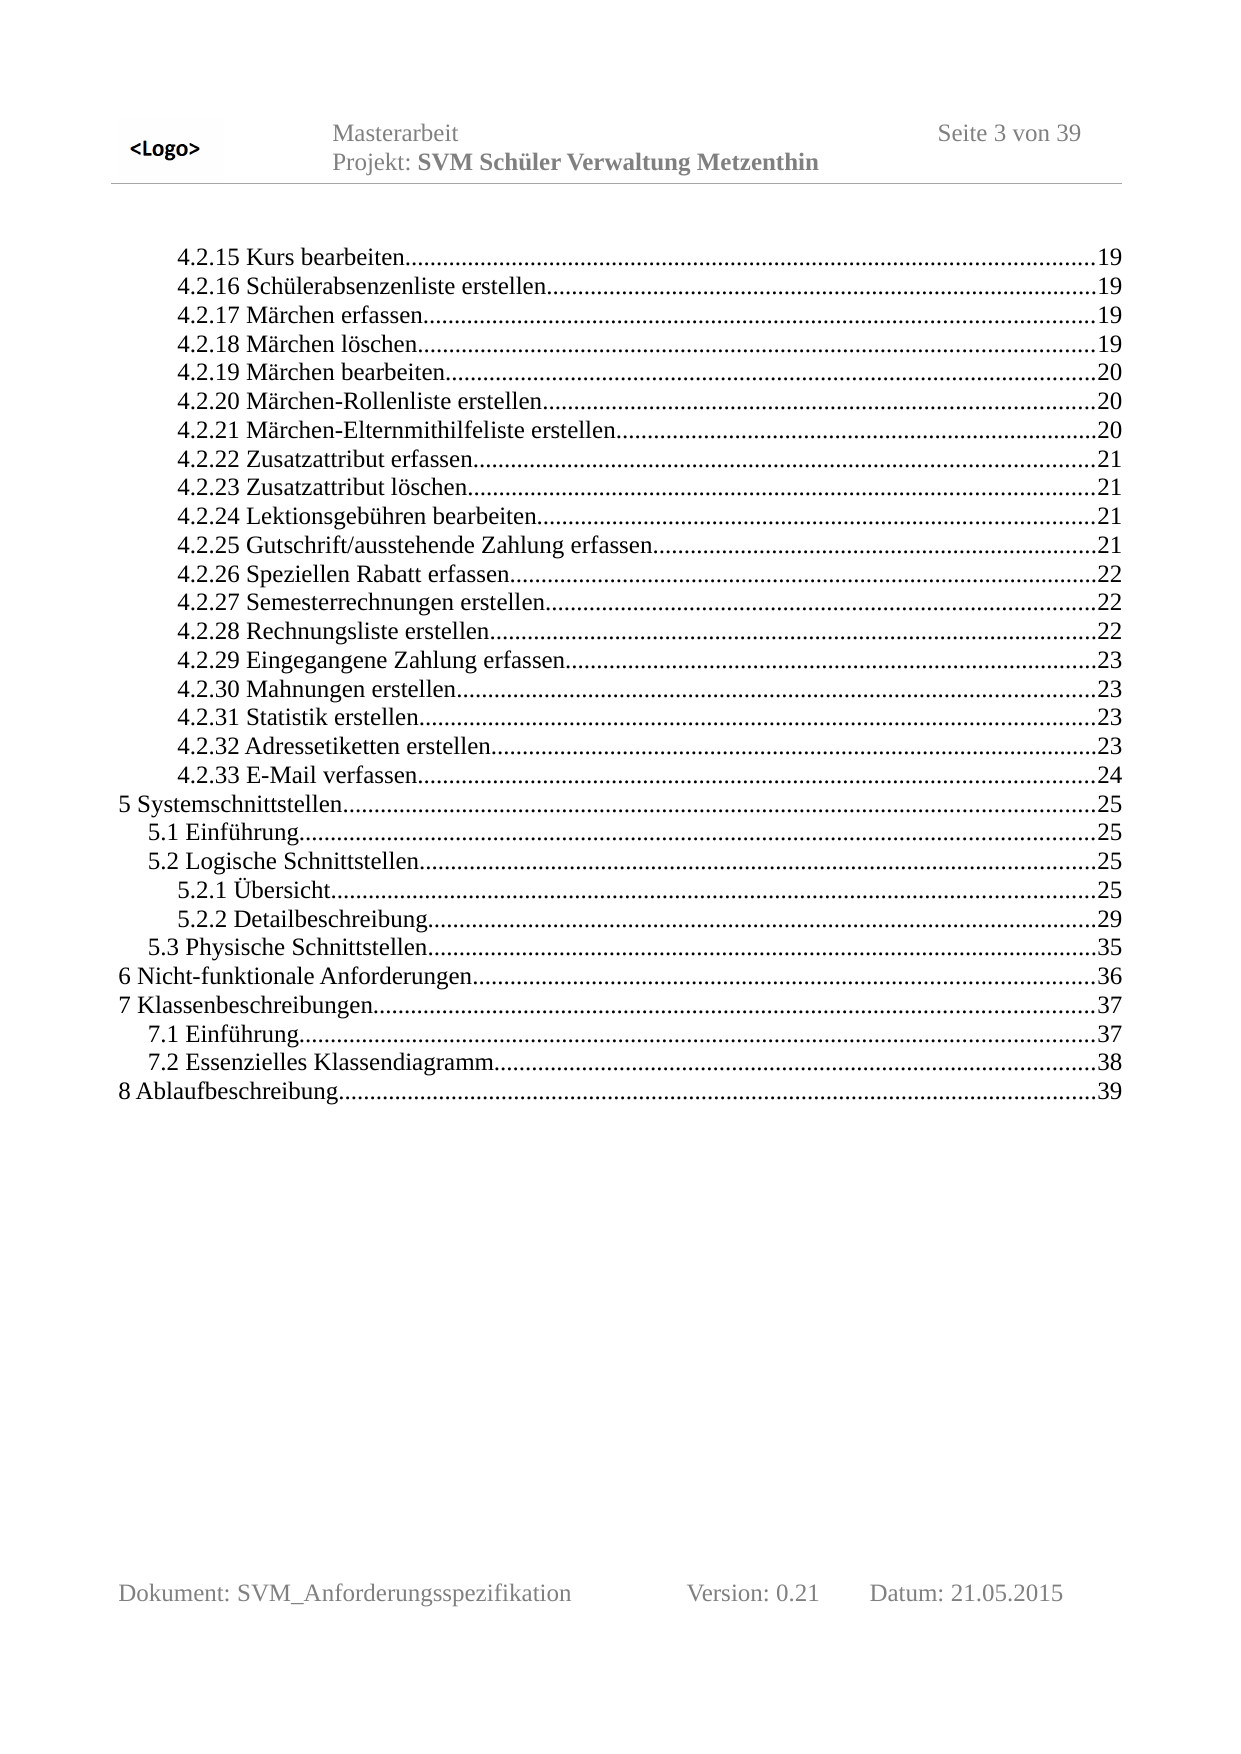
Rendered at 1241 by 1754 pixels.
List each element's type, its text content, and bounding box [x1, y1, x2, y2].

text 4.2.33 E-Mail verfassen 24 [177, 760, 1122, 789]
text 7.1 Einführung 37 [148, 1019, 1122, 1047]
text 8 Ablaufbeschreibung 39 [118, 1076, 1122, 1105]
picture [118, 118, 224, 183]
text 4.2.26 Speziellen Rabatt erfassen 22 [177, 559, 1122, 587]
text 4.2.22 Zusatzattribut erfassen 21 [177, 444, 1122, 472]
text 4.2.31 Statistik erstellen 23 [177, 702, 1122, 731]
text 4.2.17 Märchen erfassen 19 [177, 300, 1122, 329]
text 4.2.20 Märchen-Rollenliste erstellen 20 [177, 386, 1122, 415]
text 7 Klassenbeschreibungen 37 [118, 990, 1122, 1019]
text 5.2.2 Detailbeschreibung 29 [177, 904, 1122, 932]
text 5.1 Einführung 25 [148, 817, 1122, 846]
text 4.2.29 Eingegangene Zahlung erfassen 23 [177, 645, 1122, 674]
text 5.2 Logische Schnittstellen 25 [148, 846, 1122, 875]
text 4.2.28 Rechnungsliste erstellen 22 [177, 616, 1122, 645]
text 4.2.16 Schülerabsenzenliste erstellen 19 [177, 271, 1122, 300]
text 4.2.30 Mahnungen erstellen 23 [177, 674, 1122, 702]
text 4.2.24 Lektionsgebühren bearbeiten 21 [177, 501, 1122, 530]
text 5.2.1 Übersicht 25 [177, 875, 1122, 904]
text 4.2.15 Kurs bearbeiten 19 [177, 242, 1122, 271]
text 4.2.18 Märchen löschen 19 [177, 329, 1122, 357]
text 4.2.27 Semesterrechnungen erstellen 22 [177, 587, 1122, 616]
text 4.2.21 Märchen-Elternmithilfeliste erstellen 20 [177, 415, 1122, 444]
text 6 Nicht-funktionale Anforderungen 36 [118, 961, 1122, 990]
text 4.2.19 Märchen bearbeiten 20 [177, 357, 1122, 386]
text 5.3 Physische Schnittstellen 35 [148, 932, 1122, 961]
text 4.2.23 Zusatzattribut löschen 21 [177, 472, 1122, 501]
text 7.2 Essenzielles Klassendiagramm 38 [148, 1047, 1122, 1076]
text 5 Systemschnittstellen 25 [118, 789, 1122, 817]
text 4.2.25 Gutschrift/ausstehende Zahlung erfassen 21 [177, 530, 1122, 559]
text 4.2.32 Adressetiketten erstellen 23 [177, 731, 1122, 760]
